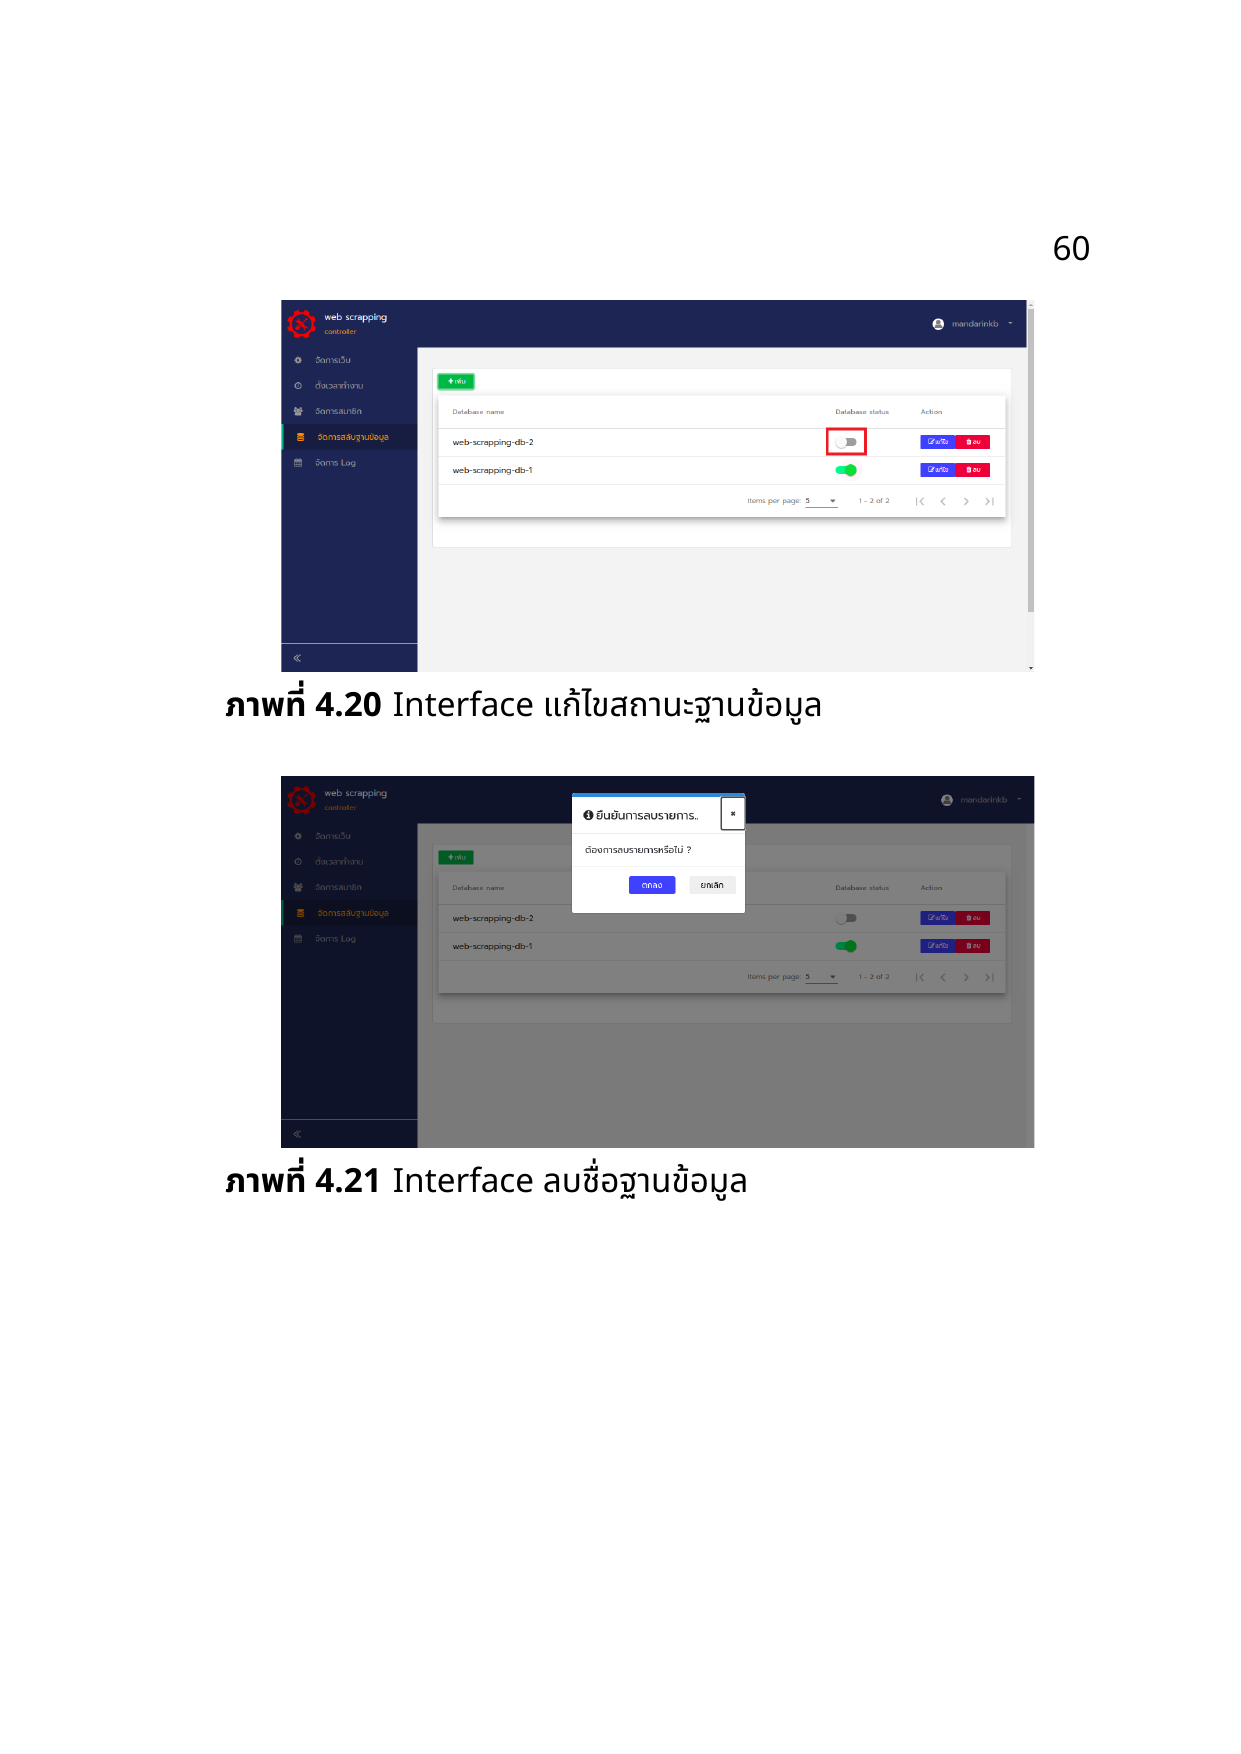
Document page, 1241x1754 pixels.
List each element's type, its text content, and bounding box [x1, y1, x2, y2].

picture [281, 776, 1035, 1148]
text ภาพที่ 4.21 Interface ลบชื่อฐานข้อมูล [225, 1148, 1091, 1207]
picture [281, 300, 1035, 672]
text ภาพที่ 4.20 Interface แก้ไขสถานะฐานข้อมูล [225, 672, 1091, 731]
